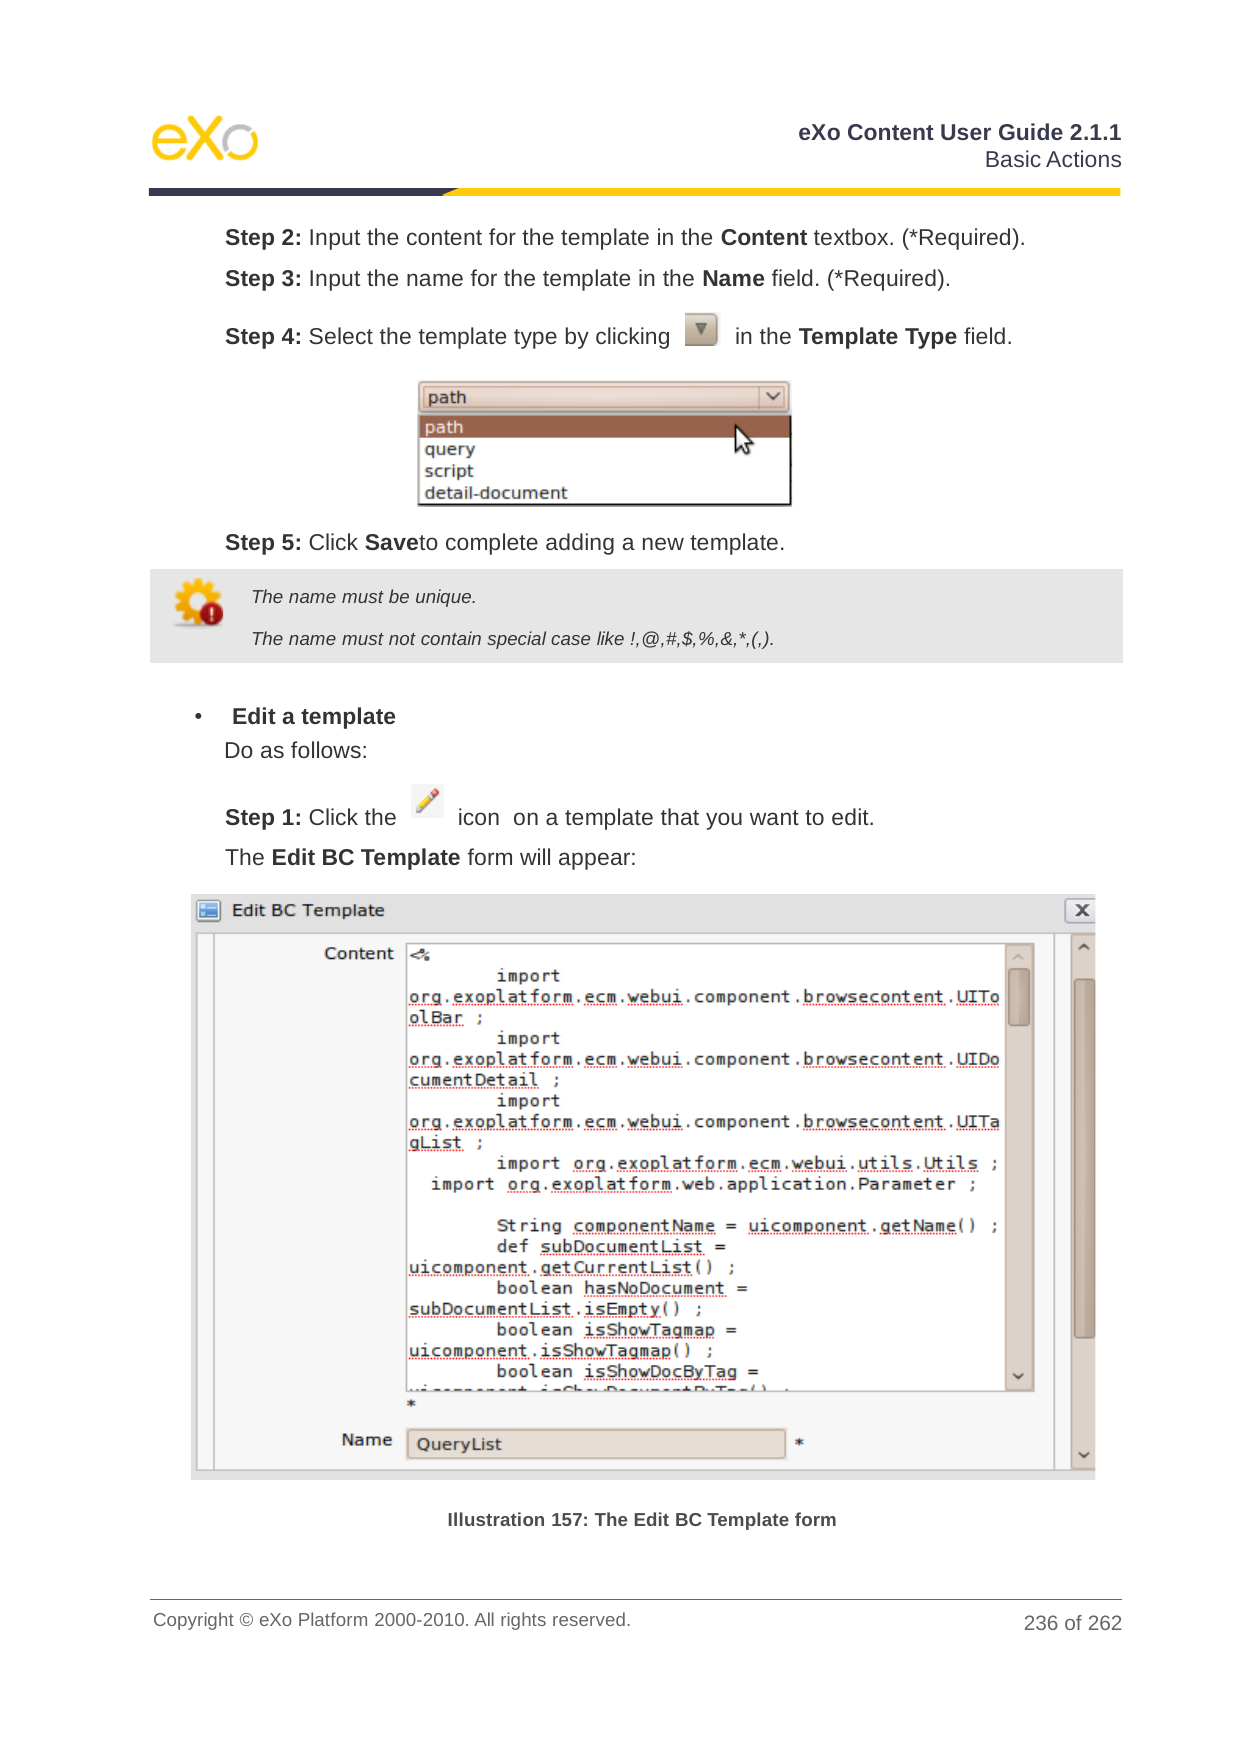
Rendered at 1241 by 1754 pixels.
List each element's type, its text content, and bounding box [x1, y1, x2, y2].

picture [152, 115, 259, 161]
picture [411, 784, 444, 818]
list Step 1: Click the icon on a template that you want to edit. [187, 801, 1122, 830]
list The Edit BC Template form will appear: [187, 844, 1122, 871]
picture [148, 188, 1121, 196]
list Illustration 159: The Edit BC Template form [181, 1506, 1103, 1530]
list Step 3: Input the name for the template in the Name field. (*Required). [187, 264, 1122, 291]
picture [417, 380, 793, 507]
list Step 2: Input the content for the template in the Content textbox. (*Required). [187, 223, 1122, 251]
table_header [151, 570, 245, 662]
text Do as follows: [224, 737, 1122, 764]
picture [173, 578, 224, 629]
list Step 4: Select the template type by clicking in the Template Type field. [187, 320, 1122, 353]
table_header The name must be unique. The name must not contain special case like !,@,#,$,%,&,*,(,). [246, 570, 1122, 662]
list [181, 882, 1103, 957]
list Step 5: Click Saveto complete adding a new template. [187, 526, 1122, 555]
picture [685, 312, 721, 346]
list Edit a template [194, 702, 1122, 729]
picture [190, 894, 1096, 1480]
